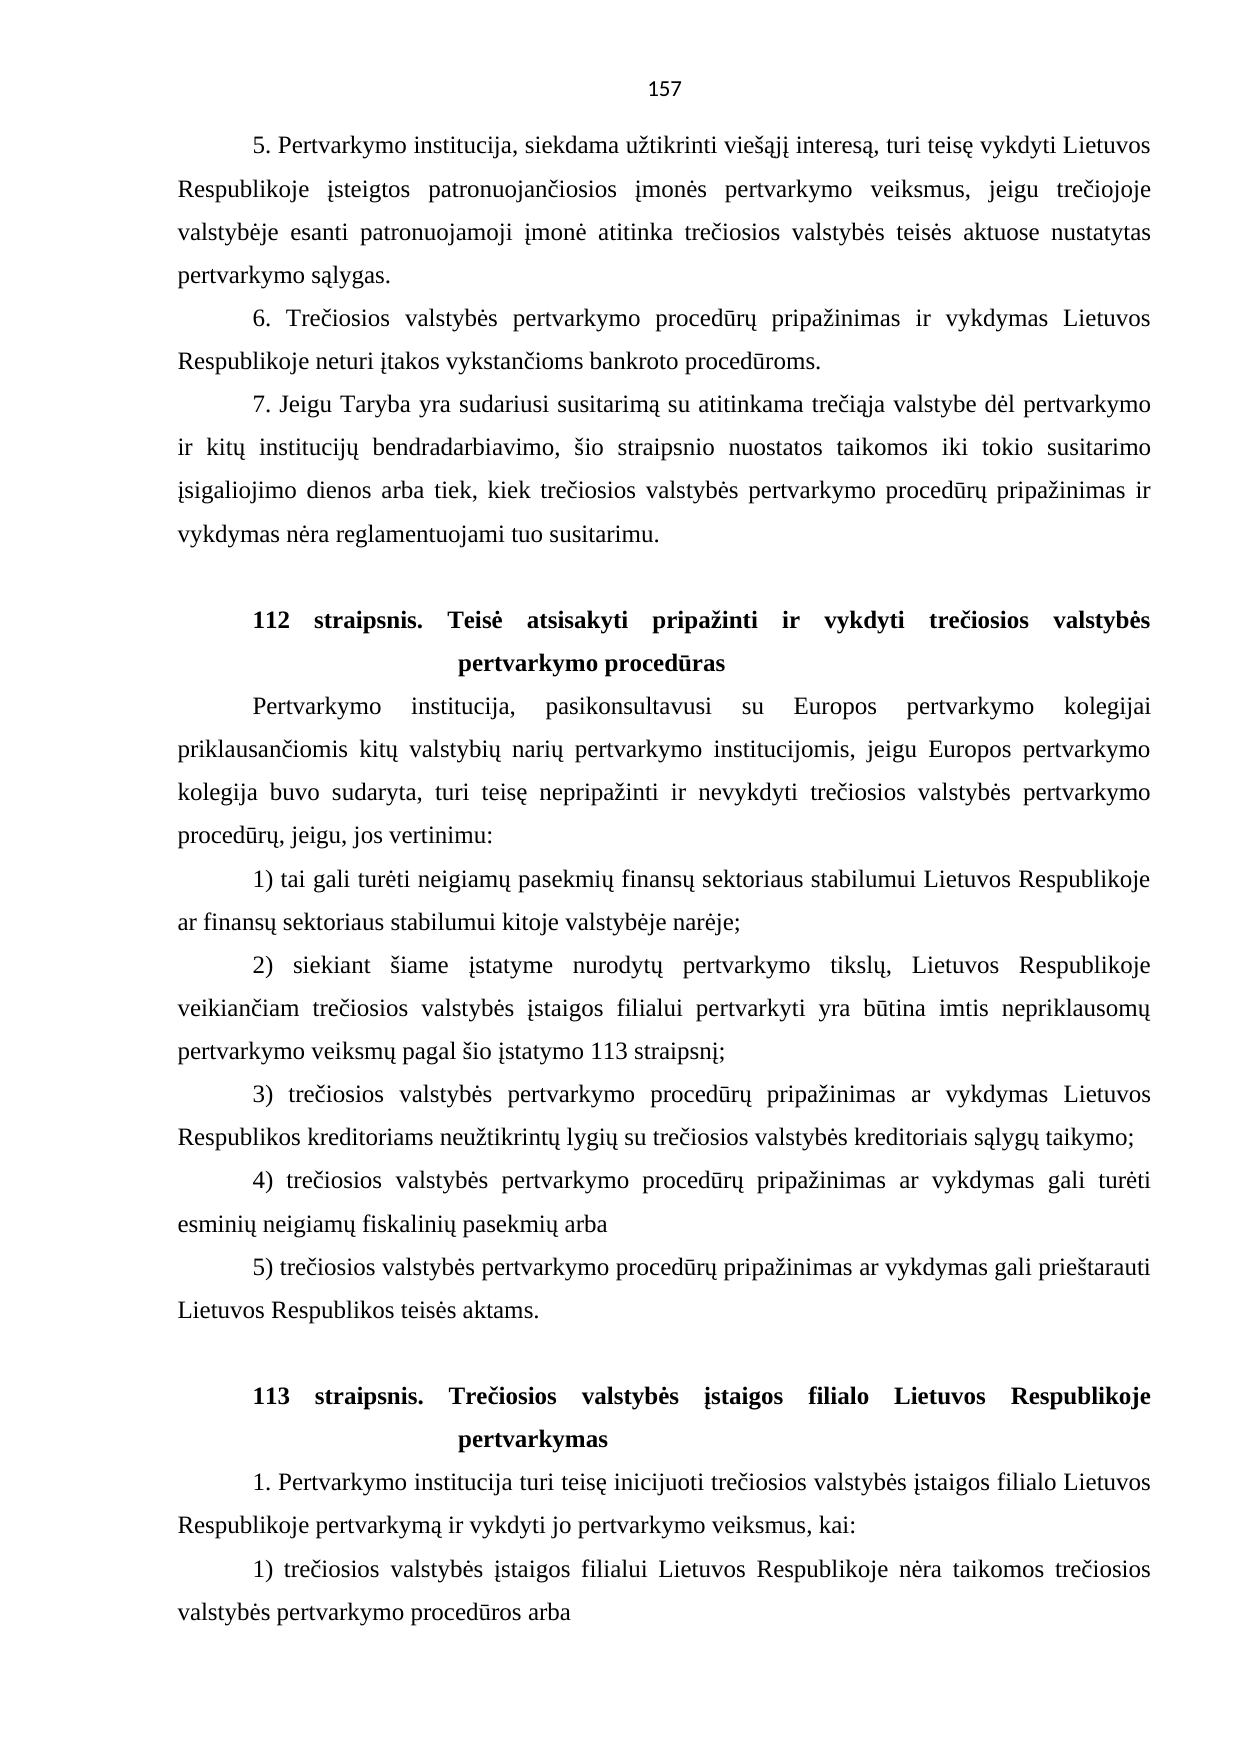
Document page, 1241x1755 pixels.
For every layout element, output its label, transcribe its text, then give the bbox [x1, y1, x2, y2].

text 4) trečiosios valstybės pertvarkymo procedūrų pripažinimas ar vykdymas gali turėti esminių neigiamų fiskalinių pasekmių arba [177, 1166, 1152, 1237]
text 7. Jeigu Taryba yra sudariusi susitarimą su atitinkama trečiąja valstybe dėl pertvarkymo ir kitų institucijų bendradarbiavimo, šio straipsnio nuostatos taikomos iki tokio susitarimo įsigaliojimo dienos arba tiek, kiek trečiosios valstybės pertvarkymo procedūrų pripažinimas ir vykdymas nėra reglamentuojami tuo susitarimu. [177, 389, 1152, 547]
text Pertvarkymo institucija, pasikonsultavusi su Europos pertvarkymo kolegijai priklausančiomis kitų valstybių narių pertvarkymo institucijomis, jeigu Europos pertvarkymo kolegija buvo sudaryta, turi teisę nepripažinti ir nevykdyti trečiosios valstybės pertvarkymo procedūrų, jeigu, jos vertinimu: [177, 691, 1152, 849]
text 112 straipsnis. Teisė atsisakyti pripažinti ir vykdyti trečiosios valstybės pertvarkymo procedūras [252, 605, 1152, 677]
text 1) tai gali turėti neigiamų pasekmių finansų sektoriaus stabilumui Lietuvos Respublikoje ar finansų sektoriaus stabilumui kitoje valstybėje narėje; [177, 864, 1152, 936]
text 6. Trečiosios valstybės pertvarkymo procedūrų pripažinimas ir vykdymas Lietuvos Respublikoje neturi įtakos vykstančioms bankroto procedūroms. [177, 303, 1152, 375]
text 5) trečiosios valstybės pertvarkymo procedūrų pripažinimas ar vykdymas gali prieštarauti Lietuvos Respublikos teisės aktams. [177, 1252, 1152, 1324]
text 1) trečiosios valstybės įstaigos filialui Lietuvos Respublikoje nėra taikomos trečiosios valstybės pertvarkymo procedūros arba [177, 1554, 1152, 1626]
text 5. Pertvarkymo institucija, siekdama užtikrinti viešąjį interesą, turi teisę vykdyti Lietuvos Respublikoje įsteigtos patronuojančiosios įmonės pertvarkymo veiksmus, jeigu trečiojoje valstybėje esanti patronuojamoji įmonė atitinka trečiosios valstybės teisės aktuose nustatytas pertvarkymo sąlygas. [177, 131, 1152, 289]
text 2) siekiant šiame įstatyme nurodytų pertvarkymo tikslų, Lietuvos Respublikoje veikiančiam trečiosios valstybės įstaigos filialui pertvarkyti yra būtina imtis nepriklausomų pertvarkymo veiksmų pagal šio įstatymo 113 straipsnį; [177, 950, 1152, 1065]
text 113 straipsnis. Trečiosios valstybės įstaigos filialo Lietuvos Respublikoje pertvarkymas [252, 1381, 1152, 1453]
text 1. Pertvarkymo institucija turi teisę inicijuoti trečiosios valstybės įstaigos filialo Lietuvos Respublikoje pertvarkymą ir vykdyti jo pertvarkymo veiksmus, kai: [177, 1467, 1152, 1539]
text 3) trečiosios valstybės pertvarkymo procedūrų pripažinimas ar vykdymas Lietuvos Respublikos kreditoriams neužtikrintų lygių su trečiosios valstybės kreditoriais sąlygų taikymo; [177, 1079, 1152, 1151]
